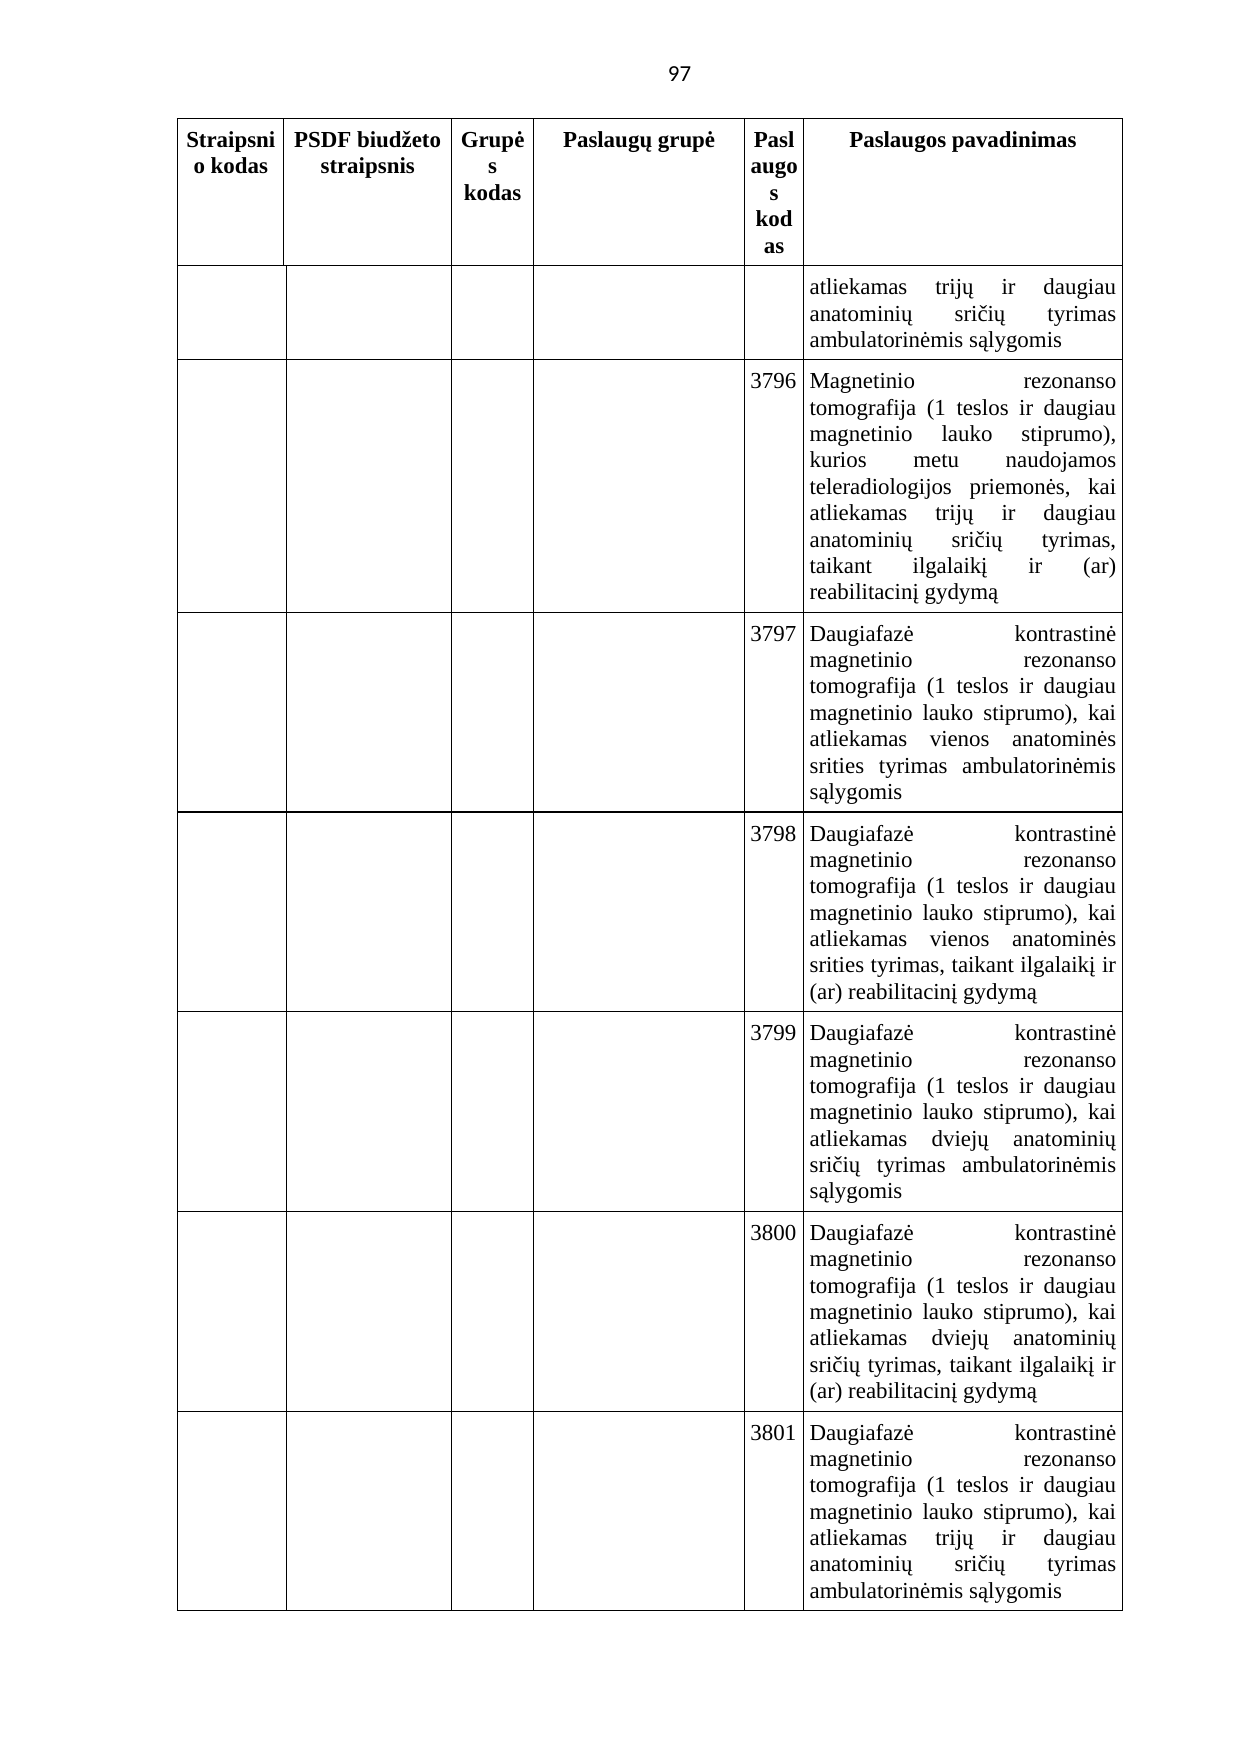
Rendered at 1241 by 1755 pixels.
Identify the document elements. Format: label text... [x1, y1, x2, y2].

table_cell [287, 1412, 451, 1610]
table_cell 3796 [745, 360, 803, 612]
table_cell [178, 1412, 286, 1610]
table_cell Daugiafazė kontrastinė magnetinio rezonanso tomografija (1 teslos ir daugiau magnetinio lauko stiprumo), kai atliekamas dviejų anatominių sričių tyrimas ambulatorinėmis sąlygomis [804, 1012, 1122, 1211]
table_cell [534, 266, 744, 359]
table_header Paslaugos kodas [745, 119, 803, 265]
table_cell 3800 [745, 1212, 803, 1411]
table_cell Daugiafazė kontrastinė magnetinio rezonanso tomografija (1 teslos ir daugiau magnetinio lauko stiprumo), kai atliekamas vienos anatominės srities tyrimas ambulatorinėmis sąlygomis [804, 613, 1122, 811]
table_cell Magnetinio rezonanso tomografija (1 teslos ir daugiau magnetinio lauko stiprumo), kurios metu naudojamos teleradiologijos priemonės, kai atliekamas trijų ir daugiau anatominių sričių tyrimas, taikant ilgalaikį ir (ar) reabilitacinį gydymą [804, 360, 1122, 612]
table_cell [452, 613, 533, 811]
table_cell [178, 813, 286, 1011]
table_cell [287, 266, 451, 359]
table_cell [452, 813, 533, 1011]
table_cell Daugiafazė kontrastinė magnetinio rezonanso tomografija (1 teslos ir daugiau magnetinio lauko stiprumo), kai atliekamas vienos anatominės srities tyrimas, taikant ilgalaikį ir (ar) reabilitacinį gydymą [804, 813, 1122, 1011]
table_header Grupės kodas [452, 119, 533, 265]
table_cell [452, 1012, 533, 1211]
table_cell [178, 613, 286, 811]
table_cell [534, 1212, 744, 1411]
table_cell [534, 813, 744, 1011]
table_header Paslaugos pavadinimas [804, 119, 1122, 265]
table_cell [178, 1212, 286, 1411]
table_cell 3797 [745, 613, 803, 811]
table_cell [287, 360, 451, 612]
table_cell [534, 1012, 744, 1211]
table_header PSDF biudžeto straipsnis [284, 119, 451, 265]
table_cell Daugiafazė kontrastinė magnetinio rezonanso tomografija (1 teslos ir daugiau magnetinio lauko stiprumo), kai atliekamas dviejų anatominių sričių tyrimas, taikant ilgalaikį ir (ar) reabilitacinį gydymą [804, 1212, 1122, 1411]
table_cell atliekamas trijų ir daugiau anatominių sričių tyrimas ambulatorinėmis sąlygomis [804, 266, 1122, 359]
table_cell [452, 1212, 533, 1411]
table_cell [452, 360, 533, 612]
table_cell [745, 266, 803, 359]
table_cell [287, 813, 451, 1011]
table_cell [452, 266, 533, 359]
table_cell Daugiafazė kontrastinė magnetinio rezonanso tomografija (1 teslos ir daugiau magnetinio lauko stiprumo), kai atliekamas trijų ir daugiau anatominių sričių tyrimas ambulatorinėmis sąlygomis [804, 1412, 1122, 1610]
table_cell [534, 613, 744, 811]
table_cell 3798 [745, 813, 803, 1011]
table_cell [534, 360, 744, 612]
table_cell [534, 1412, 744, 1610]
table_cell 3801 [745, 1412, 803, 1610]
table_cell [178, 1012, 286, 1211]
table_cell [452, 1412, 533, 1610]
table_header Straipsnio kodas [178, 119, 283, 265]
table_cell [287, 613, 451, 811]
table_cell [178, 360, 286, 612]
table_cell 3799 [745, 1012, 803, 1211]
table_cell [287, 1212, 451, 1411]
table_cell [178, 266, 286, 359]
table_cell [287, 1012, 451, 1211]
table_header Paslaugų grupė [534, 119, 744, 265]
